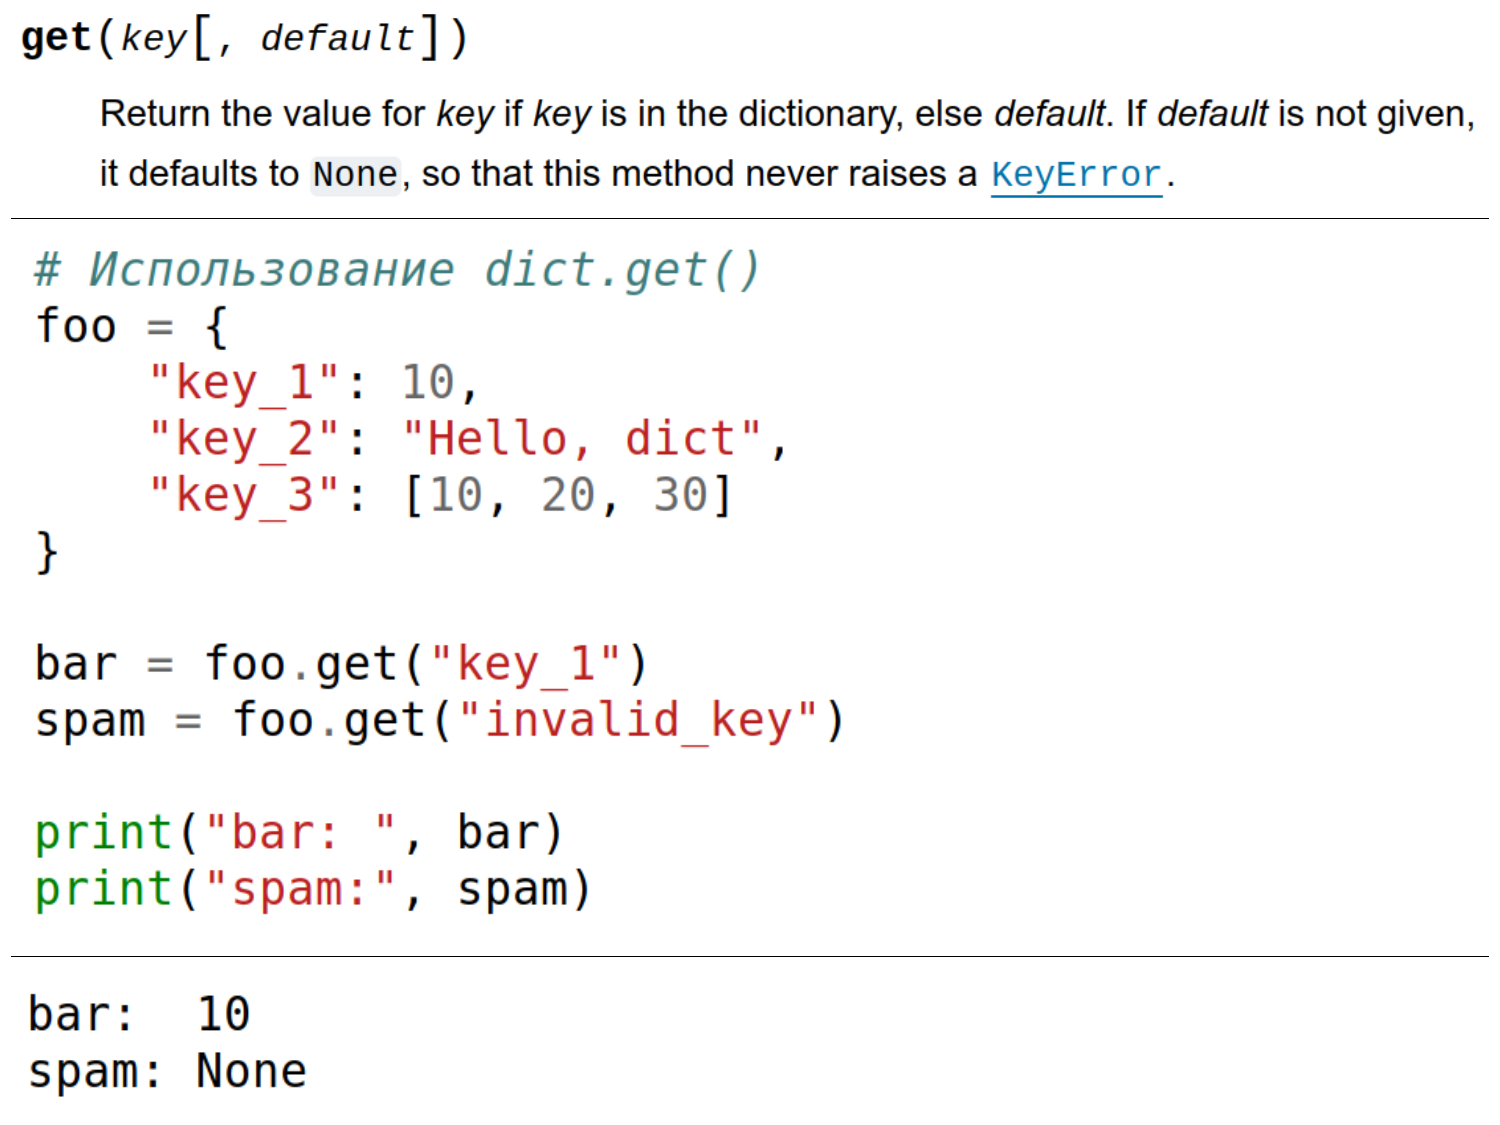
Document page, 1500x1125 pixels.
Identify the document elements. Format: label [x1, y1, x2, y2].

picture [11, 5, 1489, 210]
picture [17, 977, 319, 1111]
picture [21, 236, 861, 934]
